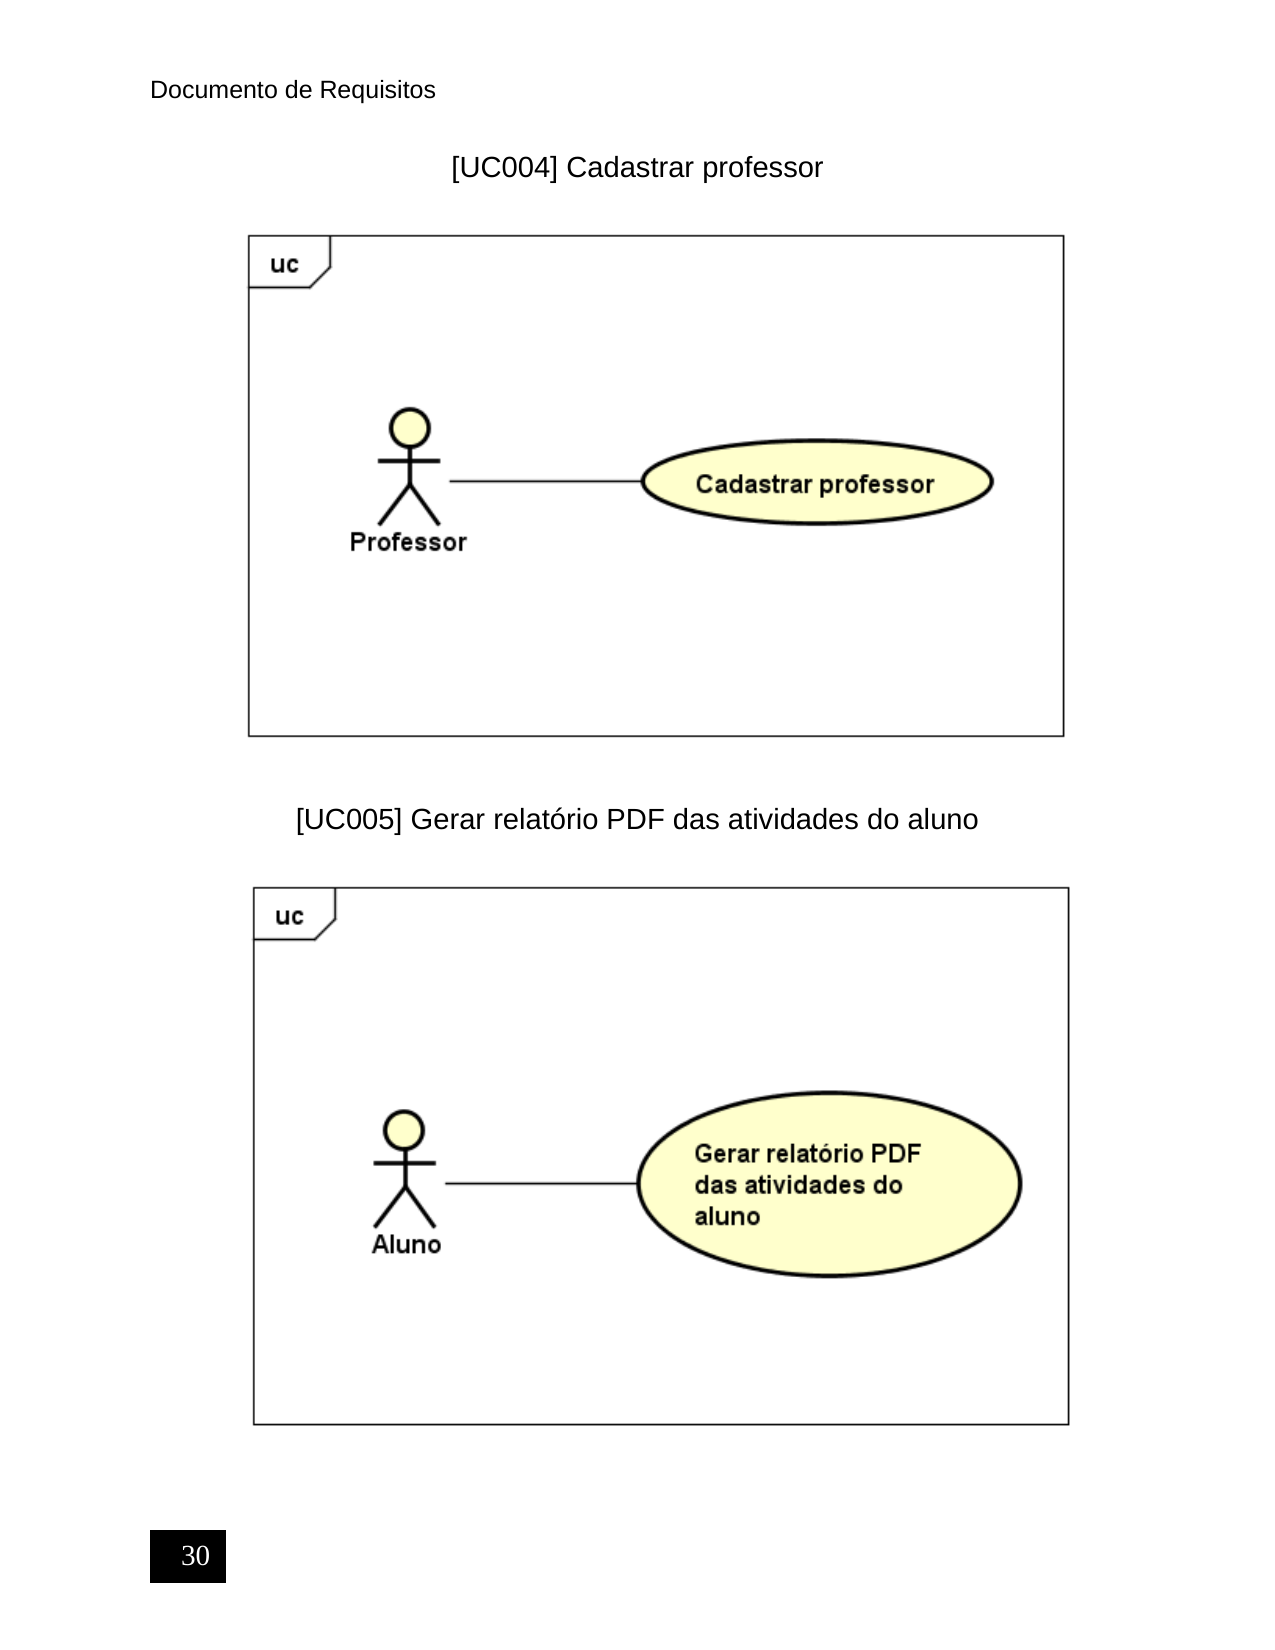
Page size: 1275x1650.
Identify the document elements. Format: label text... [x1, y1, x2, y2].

picture [233, 867, 1090, 1446]
picture [228, 215, 1085, 756]
text [UC005] Gerar relatório PDF das atividades do aluno [150, 802, 1125, 836]
text [UC004] Cadastrar professor [150, 150, 1125, 183]
